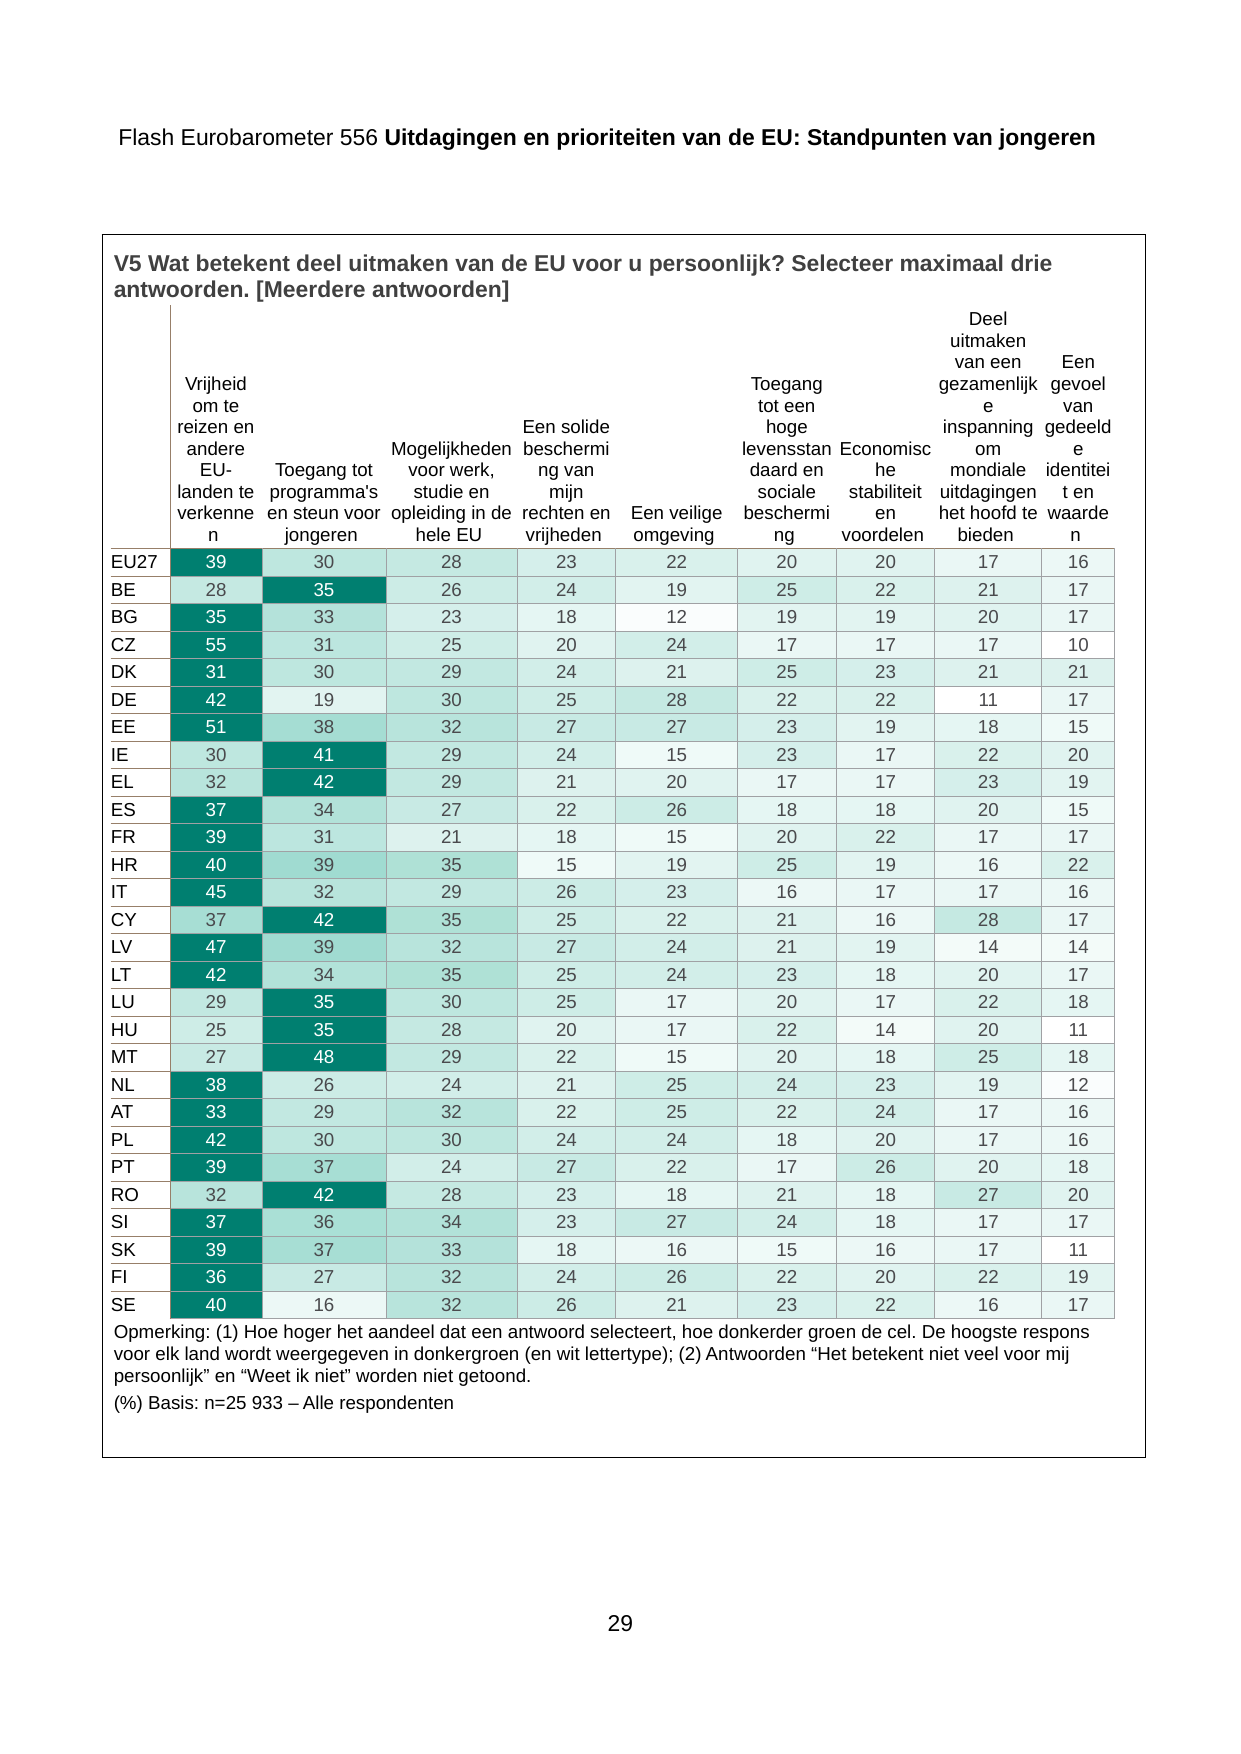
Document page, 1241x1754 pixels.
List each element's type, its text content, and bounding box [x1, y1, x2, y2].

table_cell SI [111, 1209, 170, 1236]
table_cell 16 [1042, 1127, 1114, 1153]
table_cell SK [111, 1237, 170, 1263]
table_cell 17 [1042, 907, 1114, 933]
table_cell 10 [1042, 632, 1114, 658]
table_cell 19 [1042, 769, 1114, 796]
table_cell 28 [387, 1017, 517, 1043]
table_cell 19 [837, 934, 934, 961]
table_cell 18 [738, 797, 836, 823]
table_cell 20 [1042, 1182, 1114, 1208]
table_cell 17 [935, 1209, 1041, 1236]
table_cell 22 [738, 1264, 836, 1291]
table_cell 24 [518, 1264, 615, 1291]
table_cell 22 [616, 1154, 737, 1181]
table_cell 19 [738, 604, 836, 631]
table_cell 26 [518, 879, 615, 906]
table_cell 32 [387, 1264, 517, 1291]
table_cell 25 [387, 632, 517, 658]
table_cell 16 [1042, 1099, 1114, 1126]
table_cell 17 [837, 989, 934, 1016]
table_cell 22 [518, 797, 615, 823]
table_cell 19 [837, 604, 934, 631]
table_cell 15 [616, 1044, 737, 1071]
table_cell 24 [837, 1099, 934, 1126]
table_cell 35 [387, 907, 517, 933]
table_cell 31 [263, 824, 386, 851]
table_cell 36 [171, 1264, 262, 1291]
table_cell 19 [935, 1072, 1041, 1098]
table_cell 21 [738, 1182, 836, 1208]
table_cell 17 [616, 1017, 737, 1043]
table_cell Vrijheid om te reizen en andere EU-landen te verkennen [171, 305, 262, 548]
table_cell 27 [518, 934, 615, 961]
table_cell 23 [738, 962, 836, 988]
table_cell 37 [171, 797, 262, 823]
table_cell 32 [387, 934, 517, 961]
table_cell 25 [935, 1044, 1041, 1071]
table_cell 22 [738, 1099, 836, 1126]
table_cell 21 [518, 769, 615, 796]
table_cell 17 [935, 879, 1041, 906]
table_cell 18 [738, 1127, 836, 1153]
table_cell 18 [1042, 1044, 1114, 1071]
table_cell EE [111, 714, 170, 741]
table_cell 22 [518, 1099, 615, 1126]
table_cell 22 [837, 687, 934, 713]
table_cell 18 [935, 714, 1041, 741]
table_cell 27 [616, 1209, 737, 1236]
table_cell 25 [616, 1099, 737, 1126]
table_cell 16 [837, 1237, 934, 1263]
table_cell 23 [616, 879, 737, 906]
table_cell 20 [518, 1017, 615, 1043]
table_cell Mogelijkheden voor werk, studie en opleiding in de hele EU [386, 305, 517, 548]
table_cell 21 [616, 1292, 737, 1318]
table_cell 26 [616, 1264, 737, 1291]
table_cell 22 [837, 824, 934, 851]
table_cell 17 [935, 1127, 1041, 1153]
table_cell 39 [171, 549, 262, 576]
table_cell 35 [387, 962, 517, 988]
table_cell PL [111, 1127, 170, 1153]
table_cell 23 [935, 769, 1041, 796]
table_cell 19 [263, 687, 386, 713]
table_cell 24 [616, 962, 737, 988]
table_cell 26 [387, 577, 517, 603]
table_cell 22 [738, 687, 836, 713]
table_cell 17 [1042, 604, 1114, 631]
table_cell 14 [837, 1017, 934, 1043]
table_cell 25 [738, 577, 836, 603]
table_cell 20 [616, 769, 737, 796]
table_cell 24 [616, 1127, 737, 1153]
table_cell 22 [935, 742, 1041, 768]
table_cell ES [111, 797, 170, 823]
table_cell 28 [387, 1182, 517, 1208]
table_cell 14 [935, 934, 1041, 961]
table_cell IE [111, 742, 170, 768]
table_cell FI [111, 1264, 170, 1291]
table_header V5 Wat betekent deel uitmaken van de EU voor u persoonlijk? Selecteer maximaal drie antwoorden. [Meerdere antwoorden] [111, 243, 1114, 305]
table_cell 42 [171, 687, 262, 713]
table_cell 29 [387, 742, 517, 768]
table_cell 47 [171, 934, 262, 961]
table_cell 38 [171, 1072, 262, 1098]
table_cell 17 [837, 769, 934, 796]
table_cell 35 [263, 1017, 386, 1043]
table_cell 35 [171, 604, 262, 631]
table_cell 26 [263, 1072, 386, 1098]
table_cell 16 [616, 1237, 737, 1263]
table_cell 17 [837, 879, 934, 906]
table_cell 17 [738, 769, 836, 796]
table_cell 20 [738, 1044, 836, 1071]
table_cell 18 [837, 797, 934, 823]
table_cell 25 [738, 659, 836, 686]
table_cell 41 [263, 742, 386, 768]
table_cell 11 [1042, 1237, 1114, 1263]
table_cell 26 [518, 1292, 615, 1318]
table_cell 39 [263, 934, 386, 961]
table_cell 25 [518, 989, 615, 1016]
table_cell 28 [935, 907, 1041, 933]
table_cell 19 [837, 852, 934, 878]
table_cell 29 [263, 1099, 386, 1126]
table_cell 27 [518, 714, 615, 741]
table_cell 26 [616, 797, 737, 823]
table_cell 14 [1042, 934, 1114, 961]
table_cell 30 [171, 742, 262, 768]
table_cell Toegang tot programma's en steun voor jongeren [262, 305, 386, 548]
table_cell 25 [518, 962, 615, 988]
table_cell 35 [263, 577, 386, 603]
table_cell 17 [935, 1099, 1041, 1126]
table_cell 34 [263, 962, 386, 988]
table_cell 20 [935, 1017, 1041, 1043]
table_cell 15 [518, 852, 615, 878]
table_cell 20 [935, 1154, 1041, 1181]
table_cell 16 [935, 852, 1041, 878]
table_cell FR [111, 824, 170, 851]
table_cell 21 [518, 1072, 615, 1098]
table_cell 17 [1042, 687, 1114, 713]
table_cell 23 [738, 1292, 836, 1318]
table_cell 20 [738, 824, 836, 851]
table_cell CZ [111, 632, 170, 658]
table_cell Een solide bescherming van mijn rechten en vrijheden [517, 305, 615, 548]
table_cell (%) Basis: n=25 933 – Alle respondenten [111, 1389, 1114, 1416]
table_cell 17 [935, 1237, 1041, 1263]
table_cell 21 [1042, 659, 1114, 686]
table_cell EU27 [111, 549, 170, 576]
table_cell 32 [171, 769, 262, 796]
table_cell 24 [518, 742, 615, 768]
table_cell 45 [171, 879, 262, 906]
table_cell 42 [171, 962, 262, 988]
table_cell BE [111, 577, 170, 603]
table_cell HR [111, 852, 170, 878]
table_cell 24 [738, 1072, 836, 1098]
table_cell Opmerking: (1) Hoe hoger het aandeel dat een antwoord selecteert, hoe donkerder groen de cel. De hoogste respons voor elk land wordt weergegeven in donkergroen (en wit lettertype); (2) Antwoorden “Het betekent niet veel voor mij persoonlijk” en “Weet ik niet” worden niet getoond. [111, 1318, 1114, 1389]
table_cell 37 [263, 1154, 386, 1181]
table_cell 29 [387, 659, 517, 686]
table_cell 11 [1042, 1017, 1114, 1043]
table_cell 30 [263, 1127, 386, 1153]
table_cell 20 [837, 1264, 934, 1291]
table_cell 28 [171, 577, 262, 603]
table_cell Economische stabiliteit en voordelen [836, 305, 934, 548]
table_cell 23 [518, 549, 615, 576]
table_cell LT [111, 962, 170, 988]
table_cell 18 [616, 1182, 737, 1208]
table_cell 18 [518, 1237, 615, 1263]
table_cell 27 [616, 714, 737, 741]
table_cell 34 [387, 1209, 517, 1236]
table_cell 22 [738, 1017, 836, 1043]
table_cell 18 [1042, 1154, 1114, 1181]
table_cell 32 [387, 1292, 517, 1318]
table_cell 23 [738, 742, 836, 768]
table_cell 20 [935, 604, 1041, 631]
table_cell NL [111, 1072, 170, 1098]
table_cell Een veilige omgeving [615, 305, 737, 548]
table_cell 28 [387, 549, 517, 576]
table_cell 51 [171, 714, 262, 741]
table_cell 29 [387, 879, 517, 906]
table_cell 29 [387, 1044, 517, 1071]
table_cell 27 [171, 1044, 262, 1071]
table_cell 29 [171, 989, 262, 1016]
table_cell 31 [171, 659, 262, 686]
table_cell 39 [263, 852, 386, 878]
table_cell 16 [837, 907, 934, 933]
table_cell 28 [616, 687, 737, 713]
table_cell 31 [263, 632, 386, 658]
table_cell 37 [171, 1209, 262, 1236]
table_cell 22 [935, 1264, 1041, 1291]
table_cell 22 [518, 1044, 615, 1071]
table_cell SE [111, 1292, 170, 1318]
table_cell 19 [1042, 1264, 1114, 1291]
table_cell 17 [1042, 577, 1114, 603]
table_cell 22 [616, 907, 737, 933]
table_cell MT [111, 1044, 170, 1071]
table_cell 20 [837, 549, 934, 576]
table_cell 20 [518, 632, 615, 658]
table_cell 23 [738, 714, 836, 741]
table_cell 24 [518, 1127, 615, 1153]
table_cell 12 [616, 604, 737, 631]
table_cell 19 [837, 714, 934, 741]
table_cell 24 [616, 934, 737, 961]
table_cell 32 [387, 1099, 517, 1126]
table_cell 30 [387, 989, 517, 1016]
table_cell 20 [935, 797, 1041, 823]
table_cell 48 [263, 1044, 386, 1071]
table_cell 24 [387, 1154, 517, 1181]
table_cell 20 [837, 1127, 934, 1153]
table_cell 23 [837, 659, 934, 686]
table_cell HU [111, 1017, 170, 1043]
table_cell Deel uitmaken van een gezamenlijke inspanning om mondiale uitdagingen het hoofd te bieden [935, 305, 1041, 548]
table_cell [111, 305, 170, 548]
table_cell 35 [263, 989, 386, 1016]
table_cell 38 [263, 714, 386, 741]
table_cell 25 [616, 1072, 737, 1098]
table_cell 17 [1042, 962, 1114, 988]
table_cell 32 [263, 879, 386, 906]
table_cell 17 [935, 549, 1041, 576]
table_cell 19 [616, 577, 737, 603]
table_cell 16 [263, 1292, 386, 1318]
table_cell 17 [837, 632, 934, 658]
table_cell 15 [616, 824, 737, 851]
table_cell 15 [1042, 714, 1114, 741]
table_cell 33 [171, 1099, 262, 1126]
table_cell 21 [387, 824, 517, 851]
table_cell 16 [738, 879, 836, 906]
table_cell 22 [1042, 852, 1114, 878]
table_cell 37 [171, 907, 262, 933]
table_cell 25 [738, 852, 836, 878]
table_cell 21 [738, 934, 836, 961]
table_cell 37 [263, 1237, 386, 1263]
table_cell 20 [1042, 742, 1114, 768]
table_cell 17 [935, 632, 1041, 658]
table_cell 25 [171, 1017, 262, 1043]
table_cell 19 [616, 852, 737, 878]
table_cell 22 [616, 549, 737, 576]
table_cell 12 [1042, 1072, 1114, 1098]
table_cell 32 [387, 714, 517, 741]
table_cell 20 [738, 549, 836, 576]
table_cell 33 [387, 1237, 517, 1263]
table_cell 17 [738, 632, 836, 658]
table_cell 24 [738, 1209, 836, 1236]
table_cell 18 [518, 604, 615, 631]
table_cell 17 [1042, 1292, 1114, 1318]
table_cell 32 [171, 1182, 262, 1208]
table_cell 18 [837, 962, 934, 988]
table_cell 30 [263, 549, 386, 576]
table_cell BG [111, 604, 170, 631]
table_cell 17 [1042, 824, 1114, 851]
table_cell IT [111, 879, 170, 906]
table_cell 17 [1042, 1209, 1114, 1236]
table_cell 20 [935, 962, 1041, 988]
table_cell 27 [935, 1182, 1041, 1208]
table_cell 23 [387, 604, 517, 631]
table_cell 23 [837, 1072, 934, 1098]
table_cell 21 [738, 907, 836, 933]
table_cell LV [111, 934, 170, 961]
table_cell 40 [171, 852, 262, 878]
table_cell 18 [837, 1209, 934, 1236]
table_cell 36 [263, 1209, 386, 1236]
table_cell Toegang tot een hoge levensstandaard en sociale bescherming [737, 305, 836, 548]
table_cell 18 [837, 1044, 934, 1071]
table_cell 30 [387, 1127, 517, 1153]
table_cell 22 [837, 577, 934, 603]
table_cell 42 [171, 1127, 262, 1153]
table_cell DK [111, 659, 170, 686]
table_cell 16 [1042, 549, 1114, 576]
table_cell 17 [738, 1154, 836, 1181]
table_cell 17 [935, 824, 1041, 851]
table_cell 42 [263, 1182, 386, 1208]
table_cell 15 [738, 1237, 836, 1263]
table_cell 24 [616, 632, 737, 658]
table_cell 11 [935, 687, 1041, 713]
table_cell 40 [171, 1292, 262, 1318]
table_cell LU [111, 989, 170, 1016]
table_cell 27 [263, 1264, 386, 1291]
table_cell 39 [171, 1237, 262, 1263]
table_cell 23 [518, 1182, 615, 1208]
table_cell 25 [518, 907, 615, 933]
table_cell 27 [518, 1154, 615, 1181]
table_cell RO [111, 1182, 170, 1208]
table_cell 23 [518, 1209, 615, 1236]
table_cell 21 [935, 659, 1041, 686]
table_cell 24 [518, 659, 615, 686]
table_cell 30 [387, 687, 517, 713]
table_cell 15 [616, 742, 737, 768]
table_cell PT [111, 1154, 170, 1181]
table_cell 18 [837, 1182, 934, 1208]
table_cell 18 [1042, 989, 1114, 1016]
table_cell 24 [518, 577, 615, 603]
table_cell 42 [263, 907, 386, 933]
table_cell 21 [616, 659, 737, 686]
table_cell 39 [171, 1154, 262, 1181]
table_cell 35 [387, 852, 517, 878]
table_cell 15 [1042, 797, 1114, 823]
table_cell 27 [387, 797, 517, 823]
table_cell 17 [616, 989, 737, 1016]
table_cell 25 [518, 687, 615, 713]
table_cell 42 [263, 769, 386, 796]
table_cell 22 [837, 1292, 934, 1318]
table_cell EL [111, 769, 170, 796]
table_cell Een gevoel van gedeelde identiteit en waarden [1041, 305, 1114, 548]
table_cell 24 [387, 1072, 517, 1098]
table_cell 29 [387, 769, 517, 796]
table_cell 21 [935, 577, 1041, 603]
table_cell 30 [263, 659, 386, 686]
table_cell 18 [518, 824, 615, 851]
table_cell 33 [263, 604, 386, 631]
table_cell 22 [935, 989, 1041, 1016]
table_cell 26 [837, 1154, 934, 1181]
table_cell DE [111, 687, 170, 713]
table_cell 16 [935, 1292, 1041, 1318]
table_cell CY [111, 907, 170, 933]
table_cell 17 [837, 742, 934, 768]
table_cell 39 [171, 824, 262, 851]
table_cell 20 [738, 989, 836, 1016]
table_cell 16 [1042, 879, 1114, 906]
table_cell 34 [263, 797, 386, 823]
table_cell AT [111, 1099, 170, 1126]
table_cell 55 [171, 632, 262, 658]
